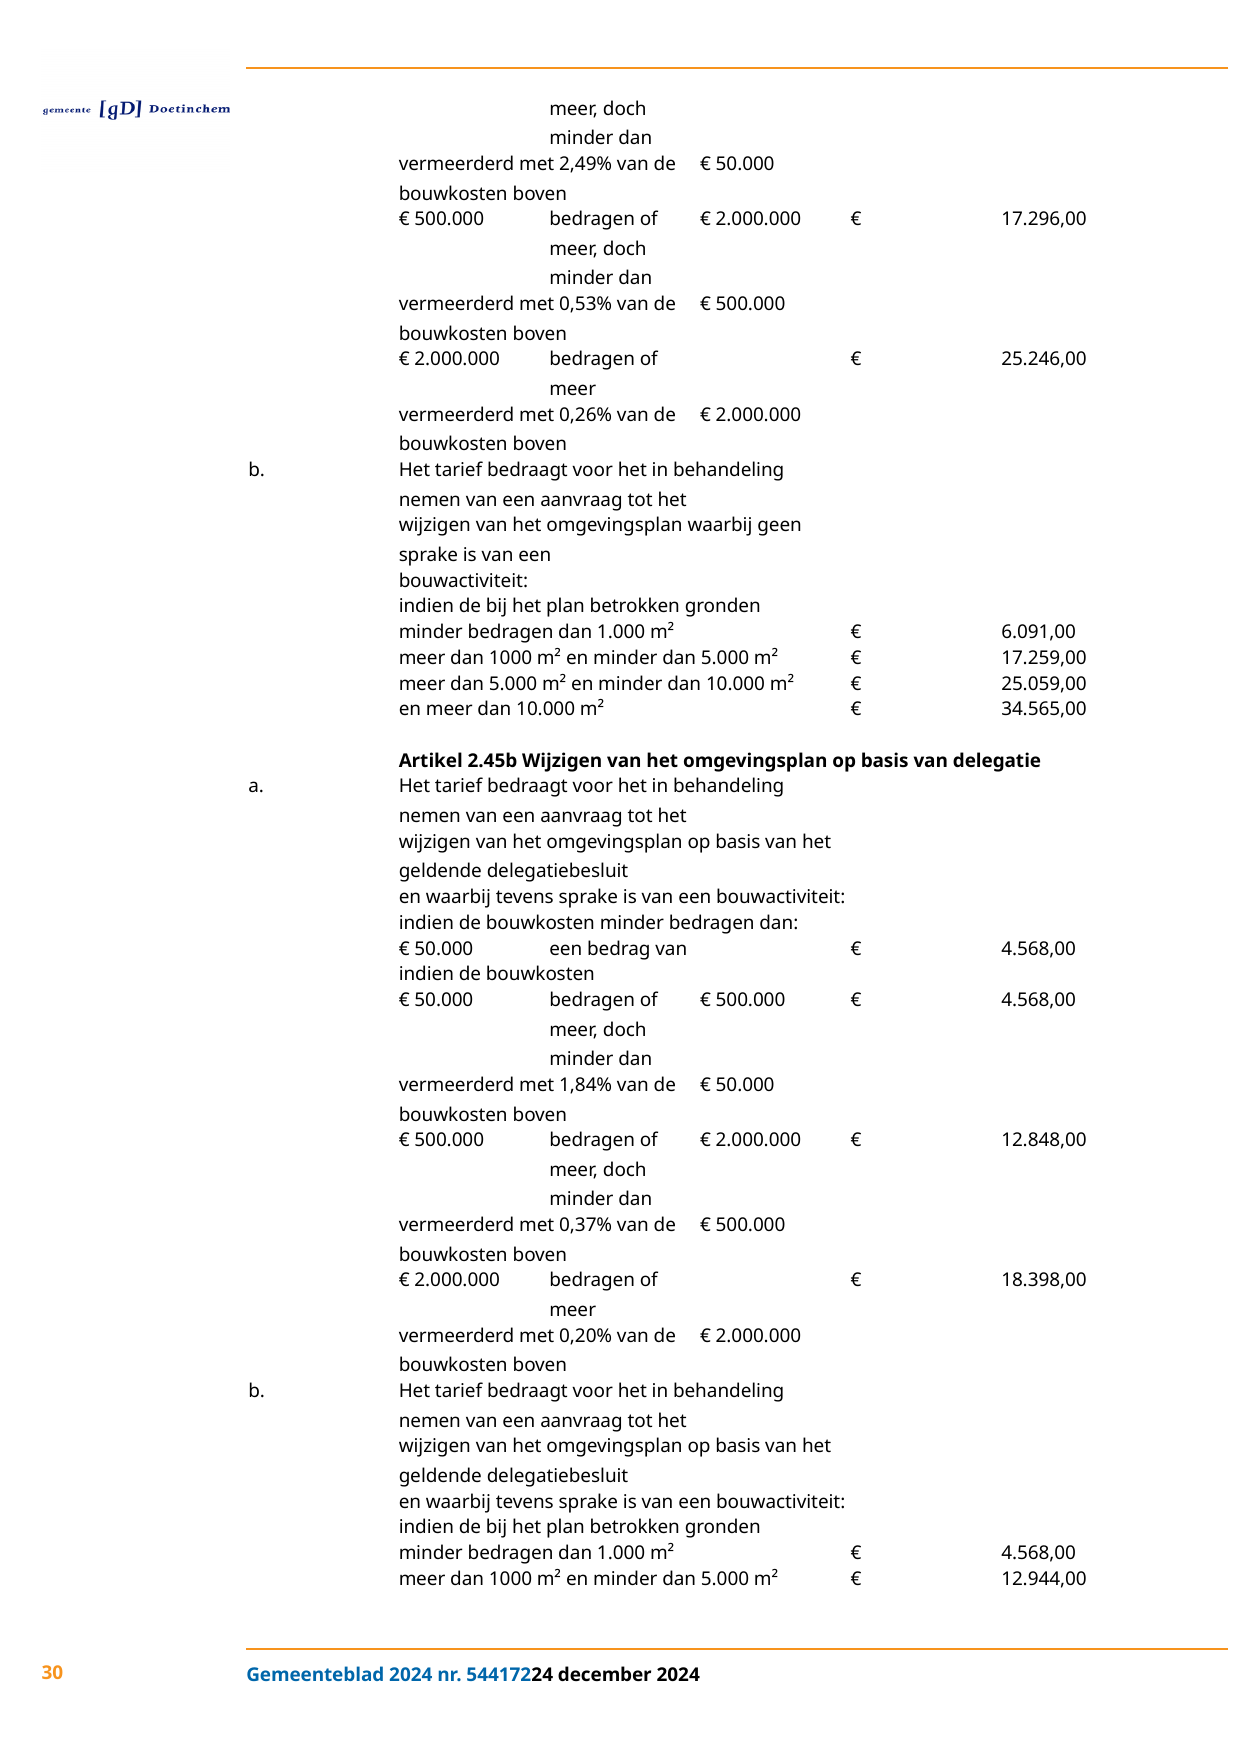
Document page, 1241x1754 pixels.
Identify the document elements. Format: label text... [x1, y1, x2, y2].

table_cell [700, 935, 850, 961]
table_cell [1001, 1322, 1152, 1377]
table_cell 25.059,00 [1001, 670, 1152, 696]
table_cell [850, 1071, 1001, 1126]
table_cell wijzigen van het omgevingsplan op basis van het geldende delegatiebesluit [399, 1433, 850, 1488]
table_cell [248, 935, 398, 961]
table_cell [248, 346, 398, 401]
table_cell € 50.000 [700, 1071, 850, 1126]
table_cell [850, 883, 1001, 909]
table_cell [399, 721, 1152, 747]
table_cell en waarbij tevens sprake is van een bouwactiviteit: [399, 883, 850, 909]
table_cell € 500.000 [700, 1211, 850, 1267]
table_cell [850, 828, 1001, 883]
table_cell 25.246,00 [1001, 346, 1152, 401]
table_cell 17.259,00 [1001, 644, 1152, 670]
picture [41, 47, 231, 172]
table_cell [1001, 593, 1152, 618]
table_cell [850, 1433, 1001, 1488]
table_cell 6.091,00 [1001, 618, 1152, 644]
table_cell b. [248, 456, 398, 512]
table_cell [399, 95, 549, 150]
table_cell € [850, 935, 1001, 961]
table_cell [1001, 961, 1152, 986]
table_cell € [850, 1126, 1001, 1211]
table_cell minder bedragen dan 1.000 m² [399, 618, 850, 644]
table_cell € 500.000 [399, 1126, 549, 1211]
table_cell vermeerderd met 0,37% van de bouwkosten boven [399, 1211, 700, 1267]
table_cell € 2.000.000 [700, 205, 850, 290]
table_cell [1001, 1071, 1152, 1126]
table_cell [1001, 1377, 1152, 1433]
table_cell [1001, 883, 1152, 909]
table_cell € 50.000 [399, 935, 549, 961]
table_cell [850, 456, 1001, 512]
table_cell € 2.000.000 [700, 1322, 850, 1377]
table_cell € [850, 670, 1001, 696]
table_cell € 500.000 [399, 205, 549, 290]
table_cell [248, 828, 398, 883]
table_cell en meer dan 10.000 m² [399, 696, 850, 721]
table_cell [248, 1565, 398, 1591]
table_cell € 2.000.000 [700, 401, 850, 456]
table_cell € [850, 205, 1001, 290]
table_cell indien de bouwkosten [399, 961, 700, 986]
table_cell [248, 1211, 398, 1267]
table_cell indien de bij het plan betrokken gronden [399, 593, 850, 618]
table_cell [248, 95, 398, 150]
table_cell bedragen of meer [549, 346, 700, 401]
table_cell bedragen of meer, doch minder dan [549, 1126, 700, 1211]
table_cell [248, 1433, 398, 1488]
table_cell [700, 346, 850, 401]
table_cell [248, 961, 398, 986]
table_cell meer, doch minder dan [549, 95, 700, 150]
table_cell [248, 721, 398, 747]
table_cell € 500.000 [700, 986, 850, 1071]
table_cell wijzigen van het omgevingsplan op basis van het geldende delegatiebesluit [399, 828, 850, 883]
table_cell 34.565,00 [1001, 696, 1152, 721]
table_cell [248, 883, 398, 909]
table_cell 18.398,00 [1001, 1267, 1152, 1322]
table_cell [248, 986, 398, 1071]
table_cell € [850, 618, 1001, 644]
table_cell vermeerderd met 1,84% van de bouwkosten boven [399, 1071, 700, 1126]
table_cell indien de bij het plan betrokken gronden [399, 1514, 850, 1539]
table_cell € [850, 644, 1001, 670]
table_cell [1001, 1211, 1152, 1267]
table_cell een bedrag van [549, 935, 700, 961]
table_cell € 50.000 [399, 986, 549, 1071]
table_cell [1001, 1514, 1152, 1539]
table_cell 17.296,00 [1001, 205, 1152, 290]
table_cell [248, 512, 398, 567]
table_cell [248, 618, 398, 644]
table_cell 12.944,00 [1001, 1565, 1152, 1591]
table_cell [1001, 401, 1152, 456]
table_cell [1001, 512, 1152, 567]
table_cell [248, 1267, 398, 1322]
table_cell a. [248, 773, 398, 828]
table_cell minder bedragen dan 1.000 m² [399, 1539, 850, 1565]
table_cell [248, 747, 398, 773]
table_cell vermeerderd met 0,53% van de bouwkosten boven [399, 290, 700, 346]
table_cell € 2.000.000 [700, 1126, 850, 1211]
table_cell [248, 150, 398, 205]
table_cell [1001, 567, 1152, 593]
table_cell € 2.000.000 [399, 346, 549, 401]
table_cell bedragen of meer, doch minder dan [549, 986, 700, 1071]
table_cell [700, 1267, 850, 1322]
table_cell [1001, 1488, 1152, 1514]
table_cell [1001, 150, 1152, 205]
table_cell 12.848,00 [1001, 1126, 1152, 1211]
table_cell [248, 290, 398, 346]
table_cell [850, 1514, 1001, 1539]
table_cell b. [248, 1377, 398, 1433]
table_cell [850, 512, 1001, 567]
table_cell € 500.000 [700, 290, 850, 346]
table_cell [850, 1377, 1001, 1433]
table_cell [248, 1322, 398, 1377]
table_cell [248, 696, 398, 721]
table_cell [248, 1488, 398, 1514]
table_cell [248, 909, 398, 935]
table_cell [248, 644, 398, 670]
table_cell 4.568,00 [1001, 935, 1152, 961]
table_cell [850, 1488, 1001, 1514]
table_cell meer dan 1000 m² en minder dan 5.000 m² [399, 1565, 850, 1591]
table_cell [850, 290, 1001, 346]
table_cell en waarbij tevens sprake is van een bouwactiviteit: [399, 1488, 850, 1514]
table_cell [850, 1322, 1001, 1377]
table_cell vermeerderd met 0,20% van de bouwkosten boven [399, 1322, 700, 1377]
table_cell [850, 150, 1001, 205]
table_cell [248, 205, 398, 290]
table_cell [850, 567, 1001, 593]
table_cell [850, 773, 1001, 828]
table_cell Het tarief bedraagt voor het in behandeling nemen van een aanvraag tot het [399, 1377, 850, 1433]
table_cell [248, 1539, 398, 1565]
table_cell [248, 593, 398, 618]
table_cell Het tarief bedraagt voor het in behandeling nemen van een aanvraag tot het [399, 773, 850, 828]
table_cell € [850, 696, 1001, 721]
table_cell [1001, 909, 1152, 935]
table_cell [1001, 828, 1152, 883]
table_cell wijzigen van het omgevingsplan waarbij geen sprake is van een [399, 512, 850, 567]
table_cell [850, 909, 1001, 935]
table_cell bouwactiviteit: [399, 567, 850, 593]
table_cell € 2.000.000 [399, 1267, 549, 1322]
table_cell Artikel 2.45b Wijzigen van het omgevingsplan op basis van delegatie [399, 747, 1152, 773]
table_cell € [850, 986, 1001, 1071]
table_cell € 50.000 [700, 150, 850, 205]
table_cell [248, 1514, 398, 1539]
table_cell [1001, 1433, 1152, 1488]
table_cell [1001, 456, 1152, 512]
table_cell € [850, 1267, 1001, 1322]
table_cell [248, 567, 398, 593]
table_cell [248, 670, 398, 696]
table_cell vermeerderd met 2,49% van de bouwkosten boven [399, 150, 700, 205]
table_cell [248, 401, 398, 456]
table_cell 4.568,00 [1001, 986, 1152, 1071]
table_cell indien de bouwkosten minder bedragen dan: [399, 909, 850, 935]
table_cell [1001, 773, 1152, 828]
table_cell € [850, 1565, 1001, 1591]
table_cell € [850, 1539, 1001, 1565]
table_cell [1001, 290, 1152, 346]
table_cell [850, 401, 1001, 456]
table_cell [850, 961, 1001, 986]
table_cell [850, 95, 1001, 150]
table_cell bedragen of meer, doch minder dan [549, 205, 700, 290]
table_cell vermeerderd met 0,26% van de bouwkosten boven [399, 401, 700, 456]
table_cell [850, 1211, 1001, 1267]
table_cell [700, 95, 850, 150]
table_cell [248, 1126, 398, 1211]
table_cell € [850, 346, 1001, 401]
table_cell bedragen of meer [549, 1267, 700, 1322]
table_cell [1001, 95, 1152, 150]
table_cell [248, 1071, 398, 1126]
table_cell 4.568,00 [1001, 1539, 1152, 1565]
table_cell [700, 961, 850, 986]
table_cell meer dan 1000 m² en minder dan 5.000 m² [399, 644, 850, 670]
table_cell [850, 593, 1001, 618]
table_cell meer dan 5.000 m² en minder dan 10.000 m² [399, 670, 850, 696]
table_cell Het tarief bedraagt voor het in behandeling nemen van een aanvraag tot het [399, 456, 850, 512]
